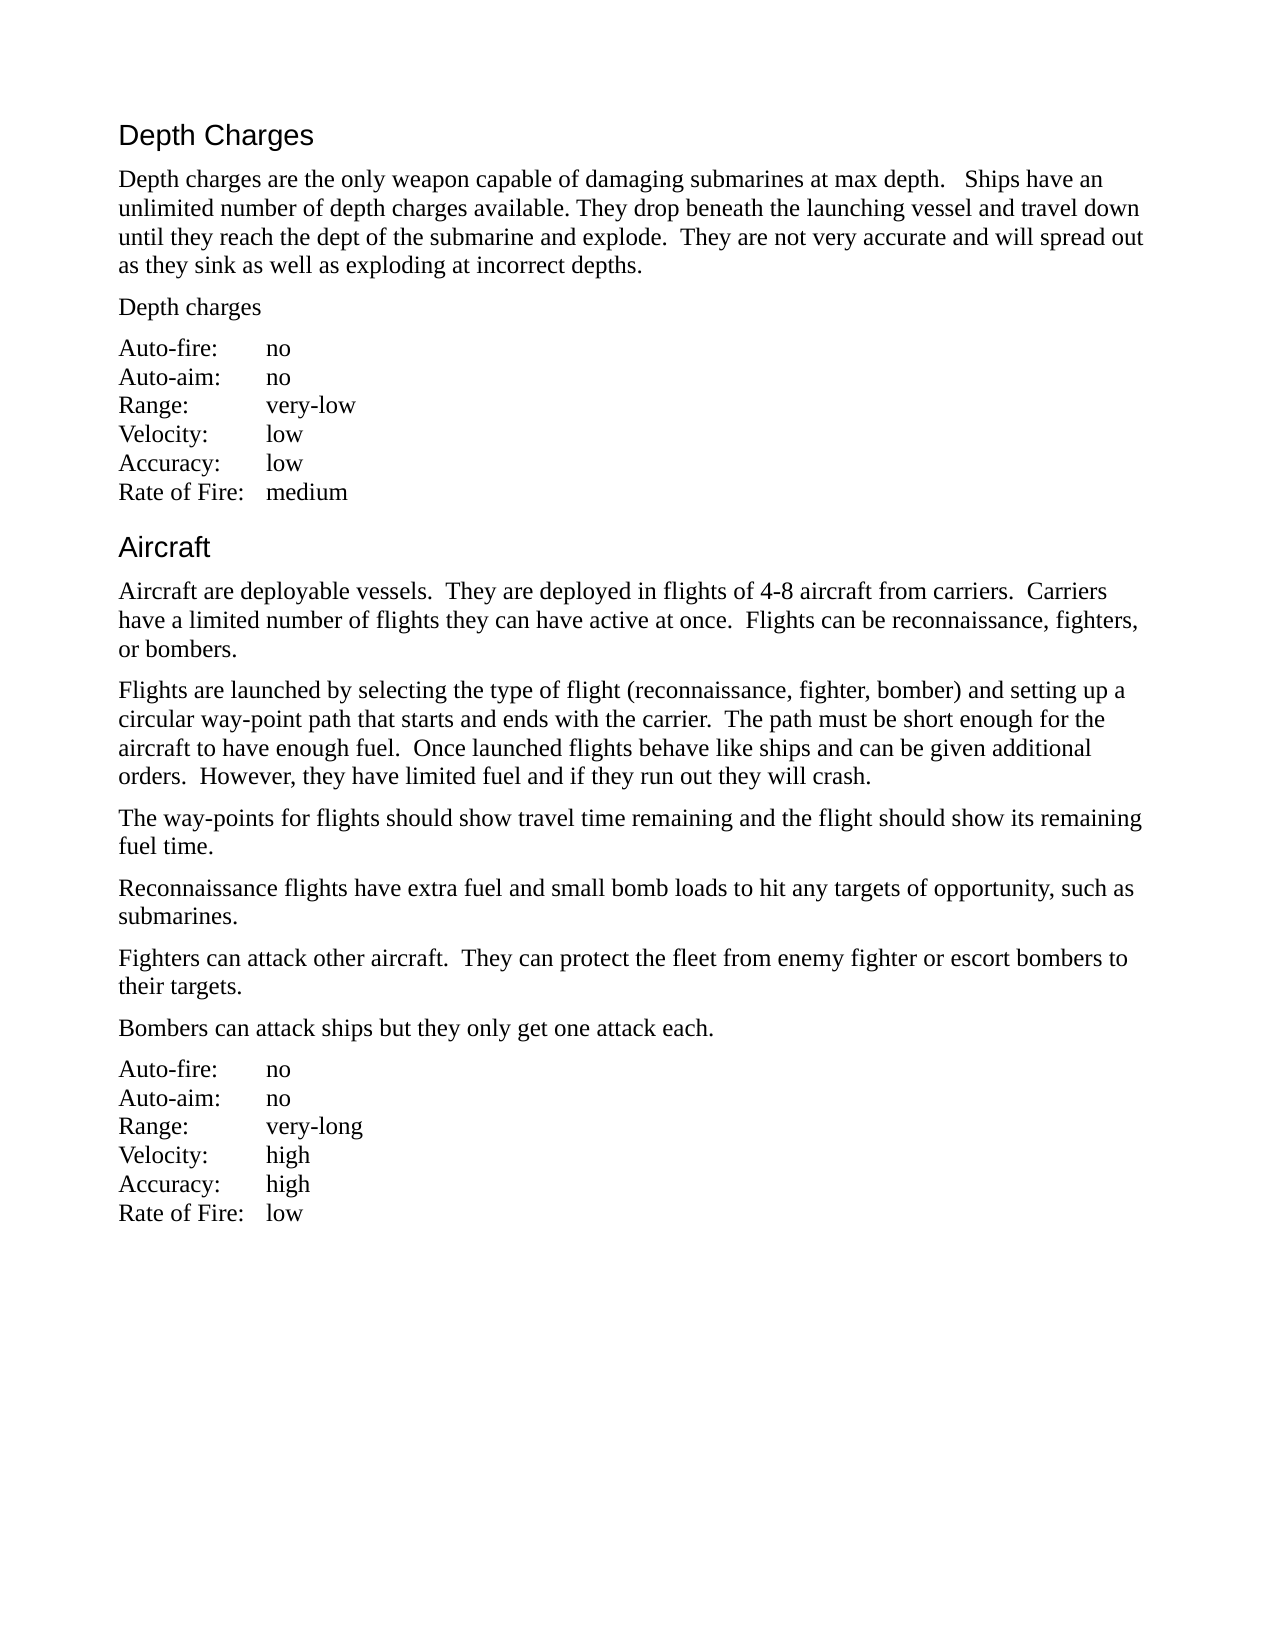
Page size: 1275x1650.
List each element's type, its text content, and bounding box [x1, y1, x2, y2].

text Reconnaissance flights have extra fuel and small bomb loads to hit any targets of opportunity, such as submarines. [118, 873, 1157, 930]
text Accuracy: low [118, 448, 1157, 477]
text Range: very-low [118, 390, 1157, 419]
text Depth charges are the only weapon capable of damaging submarines at max depth. Ships have an unlimited number of depth charges available. They drop beneath the launching vessel and travel down until they reach the dept of the submarine and explode. They are not very accurate and will spread out as they sink as well as exploding at incorrect depths. [118, 164, 1157, 279]
text Auto-aim: no [118, 362, 1157, 390]
text The way-points for flights should show travel time remaining and the flight should show its remaining fuel time. [118, 803, 1157, 860]
text Velocity: low [118, 419, 1157, 448]
text Auto-aim: no [118, 1083, 1157, 1111]
text Rate of Fire: medium [118, 477, 1157, 505]
text Fighters can attack other aircraft. They can protect the fleet from enemy fighter or escort bombers to their targets. [118, 943, 1157, 1000]
text Depth charges [118, 292, 1157, 320]
text Rate of Fire: low [118, 1198, 1157, 1226]
text Auto-fire: no [118, 333, 1157, 362]
subtitle Aircraft [118, 530, 1157, 564]
text Range: very-long [118, 1111, 1157, 1140]
subtitle Depth Charges [118, 118, 1157, 152]
text Aircraft are deployable vessels. They are deployed in flights of 4-8 aircraft from carriers. Carriers have a limited number of flights they can have active at once. Flights can be reconnaissance, fighters, or bombers. [118, 576, 1157, 663]
text Auto-fire: no [118, 1054, 1157, 1083]
text Flights are launched by selecting the type of flight (reconnaissance, fighter, bomber) and setting up a circular way-point path that starts and ends with the carrier. The path must be short enough for the aircraft to have enough fuel. Once launched flights behave like ships and can be given additional orders. However, they have limited fuel and if they run out they will crash. [118, 675, 1157, 790]
text Velocity: high [118, 1140, 1157, 1169]
text Bombers can attack ships but they only get one attack each. [118, 1013, 1157, 1041]
text Accuracy: high [118, 1169, 1157, 1198]
